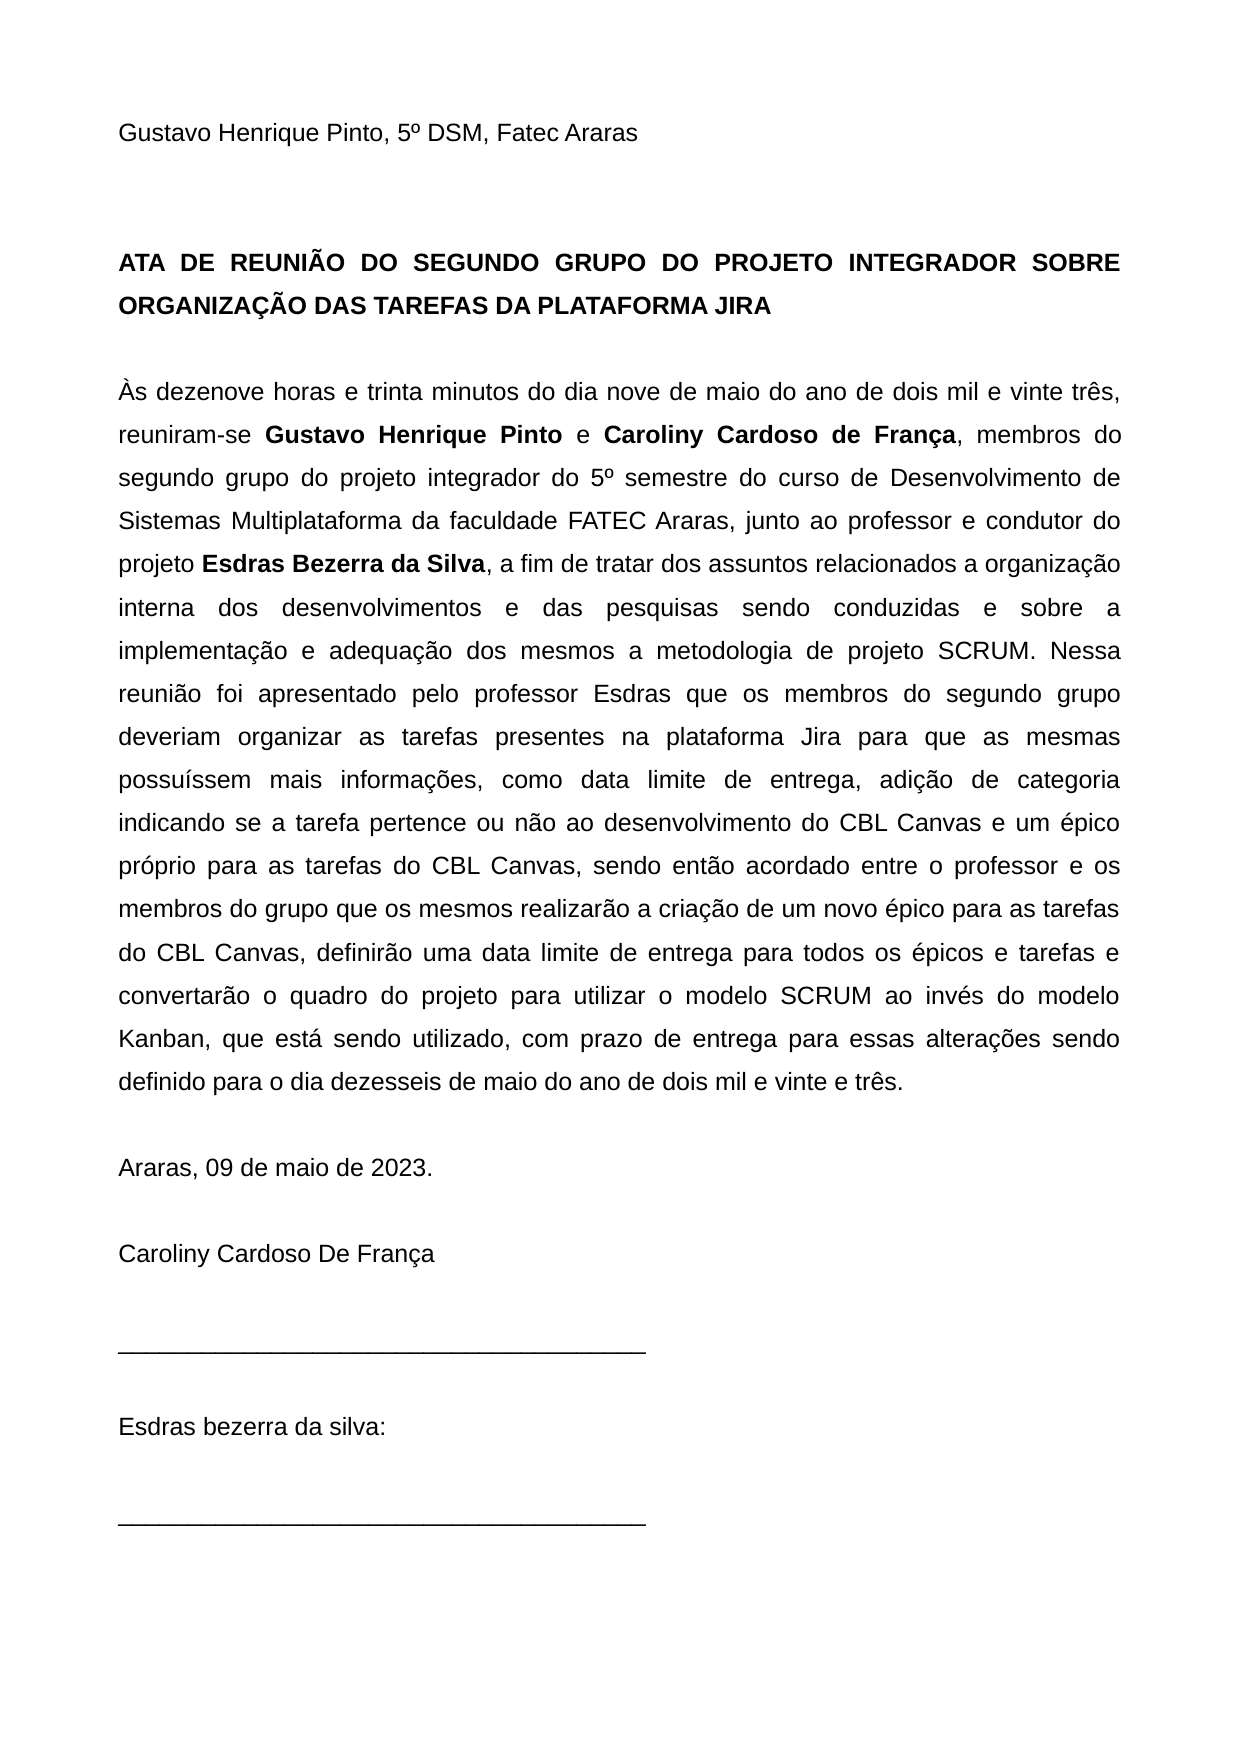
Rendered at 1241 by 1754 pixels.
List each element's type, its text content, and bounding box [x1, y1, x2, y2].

text Esdras bezerra da silva: [118, 1412, 1122, 1441]
text Caroliny Cardoso De França [118, 1239, 1122, 1268]
text Gustavo Henrique Pinto, 5º DSM, Fatec Araras [118, 118, 1122, 147]
text ______________________________________ [118, 1326, 1122, 1354]
text Araras, 09 de maio de 2023. [118, 1153, 1122, 1182]
text ATA DE REUNIÃO DO SEGUNDO GRUPO DO PROJETO INTEGRADOR SOBRE ORGANIZAÇÃO DAS TAREFAS DA PLATAFORMA JIRA [118, 247, 1122, 319]
text Às dezenove horas e trinta minutos do dia nove de maio do ano de dois mil e vinte três, reuniram-se Gustavo Henrique Pinto e Caroliny Cardoso de França, membros do segundo grupo do projeto integrador do 5º semestre do curso de Desenvolvimento de Sistemas Multiplataforma da faculdade FATEC Araras, junto ao professor e condutor do projeto Esdras Bezerra da Silva, a fim de tratar dos assuntos relacionados a organização interna dos desenvolvimentos e das pesquisas sendo conduzidas e sobre a implementação e adequação dos mesmos a metodologia de projeto SCRUM. Nessa reunião foi apresentado pelo professor Esdras que os membros do segundo grupo deveriam organizar as tarefas presentes na plataforma Jira para que as mesmas possuíssem mais informações, como data limite de entrega, adição de categoria indicando se a tarefa pertence ou não ao desenvolvimento do CBL Canvas e um épico próprio para as tarefas do CBL Canvas, sendo então acordado entre o professor e os membros do grupo que os mesmos realizarão a criação de um novo épico para as tarefas do CBL Canvas, definirão uma data limite de entrega para todos os épicos e tarefas e convertarão o quadro do projeto para utilizar o modelo SCRUM ao invés do modelo Kanban, que está sendo utilizado, com prazo de entrega para essas alterações sendo definido para o dia dezesseis de maio do ano de dois mil e vinte e três. [118, 377, 1122, 1096]
text ______________________________________ [118, 1498, 1122, 1527]
